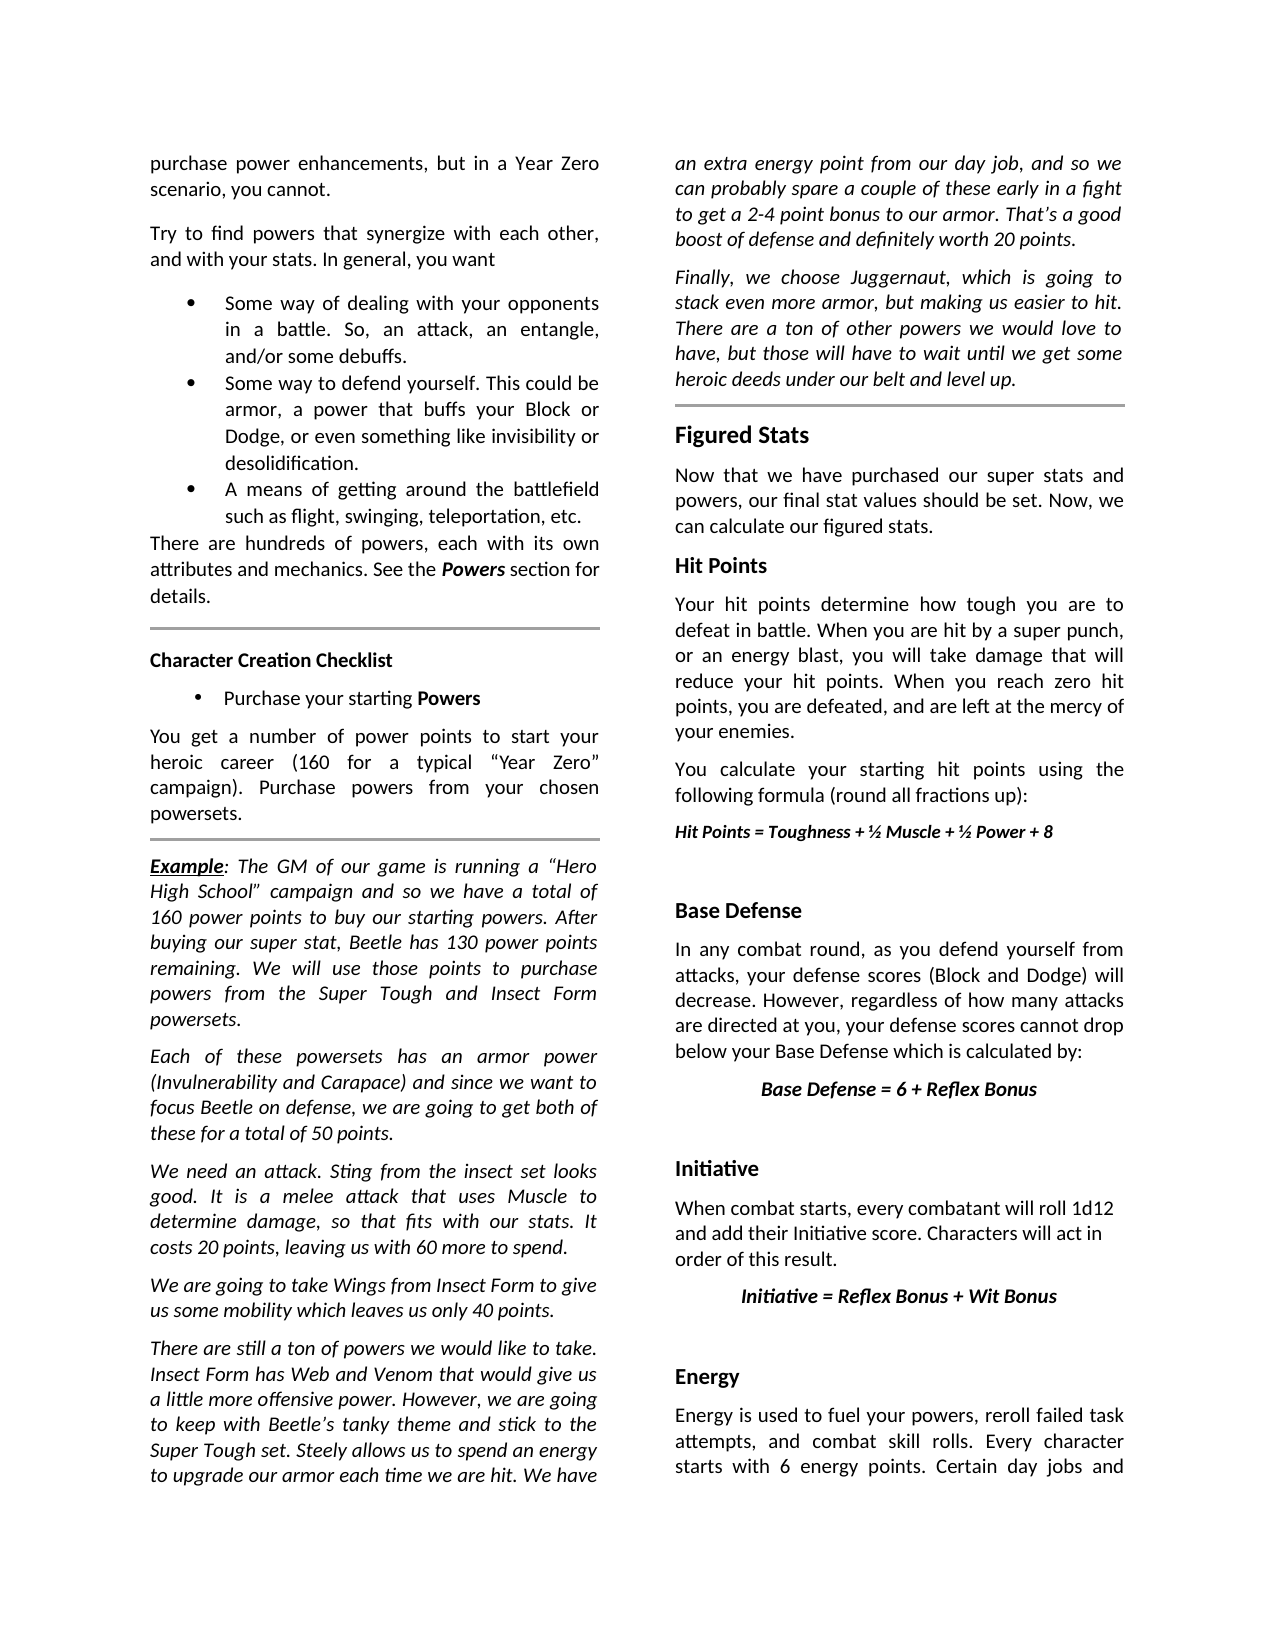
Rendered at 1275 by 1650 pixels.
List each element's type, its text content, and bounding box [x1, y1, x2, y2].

text There are hundreds of powers, each with its own attributes and mechanics. See the Powers section for details. [150, 530, 600, 609]
text You get a number of power points to start your heroic career (160 for a typical “Year Zero” campaign). Purchase powers from your chosen powersets. [150, 723, 600, 825]
list Purchase your starting Powers [194, 686, 600, 711]
text We are going to take Wings from Insect Form to give us some mobility which leaves us only 40 points. [150, 1272, 600, 1323]
text purchase power enhancements, but in a Year Zero scenario, you cannot. [150, 150, 600, 202]
list Some way of dealing with your opponents in a battle. So, an attack, an entangle, and/or some debuffs. [187, 290, 600, 369]
text an extra energy point from our day job, and so we can probably spare a couple of these early in a fight to get a 2-4 point bonus to our armor. That’s a good boost of defense and definitely worth 20 points. [675, 150, 1125, 252]
text In any combat round, as you defend yourself from attacks, your defense scores (Block and Dodge) will decrease. However, regardless of how many attacks are directed at you, your defense scores cannot drop below your Base Defense which is calculated by: [675, 936, 1125, 1063]
text Hit Points [675, 551, 1125, 579]
text Base Defense = 6 + Reflex Bonus [675, 1076, 1125, 1101]
text Initiative [675, 1154, 1125, 1182]
list Some way to defend yourself. This could be armor, a power that buffs your Block or Dodge, or even something like invisibility or desolidification. [187, 370, 600, 475]
list A means of getting around the battlefield such as flight, swinging, teleportation, etc. [187, 477, 600, 529]
text Hit Points = Toughness + ½ Muscle + ½ Power + 8 [675, 820, 1125, 843]
text When combat starts, every combatant will roll 1d12 and add their Initiative score. Characters will act in order of this result. [675, 1195, 1125, 1271]
text Initiative = Reflex Bonus + Wit Bonus [675, 1284, 1125, 1309]
text Your hit points determine how tough you are to defeat in battle. When you are hit by a super punch, or an energy blast, you will take damage that will reduce your hit points. When you reach zero hit points, you are defeated, and are left at the mercy of your enemies. [675, 592, 1125, 744]
text You calculate your starting hit points using the following formula (round all fractions up): [675, 757, 1125, 807]
text Each of these powersets has an armor power (Invulnerability and Carapace) and since we want to focus Beetle on defense, we are going to get both of these for a total of 50 points. [150, 1044, 600, 1145]
text Figured Stats [675, 419, 1125, 450]
text Now that we have purchased our super stats and powers, our final stat values should be set. Now, we can calculate our figured stats. [675, 462, 1125, 538]
text Finally, we choose Juggernaut, which is going to stack even more armor, but making us easier to hit. There are a ton of other powers we would love to have, but those will have to wait until we get some heroic deeds under our belt and level up. [675, 264, 1125, 391]
text Energy is used to fuel your powers, reroll failed task attempts, and combat skill rolls. Every character starts with 6 energy points. Certain day jobs and [675, 1403, 1125, 1479]
text Example: The GM of our game is running a “Hero High School” campaign and so we have a total of 160 power points to buy our starting powers. After buying our super stat, Beetle has 130 power points remaining. We will use those points to purchase powers from the Super Tough and Insect Form powersets. [150, 853, 600, 1031]
text Base Defense [675, 896, 1125, 924]
text Energy [675, 1362, 1125, 1390]
text Character Creation Checklist [150, 648, 600, 673]
text There are still a ton of powers we would like to take. Insect Form has Web and Venom that would give us a little more offensive power. However, we are going to keep with Beetle’s tanky theme and stick to the Super Tough set. Steely allows us to spend an energy to upgrade our armor each time we are hit. We have [150, 1335, 600, 1488]
text Try to find powers that synergize with each other, and with your stats. In general, you want [150, 220, 600, 272]
text We need an attack. Sting from the insect set looks good. It is a melee attack that uses Muscle to determine damage, so that fits with our stats. It costs 20 points, leaving us with 60 more to spend. [150, 1158, 600, 1259]
